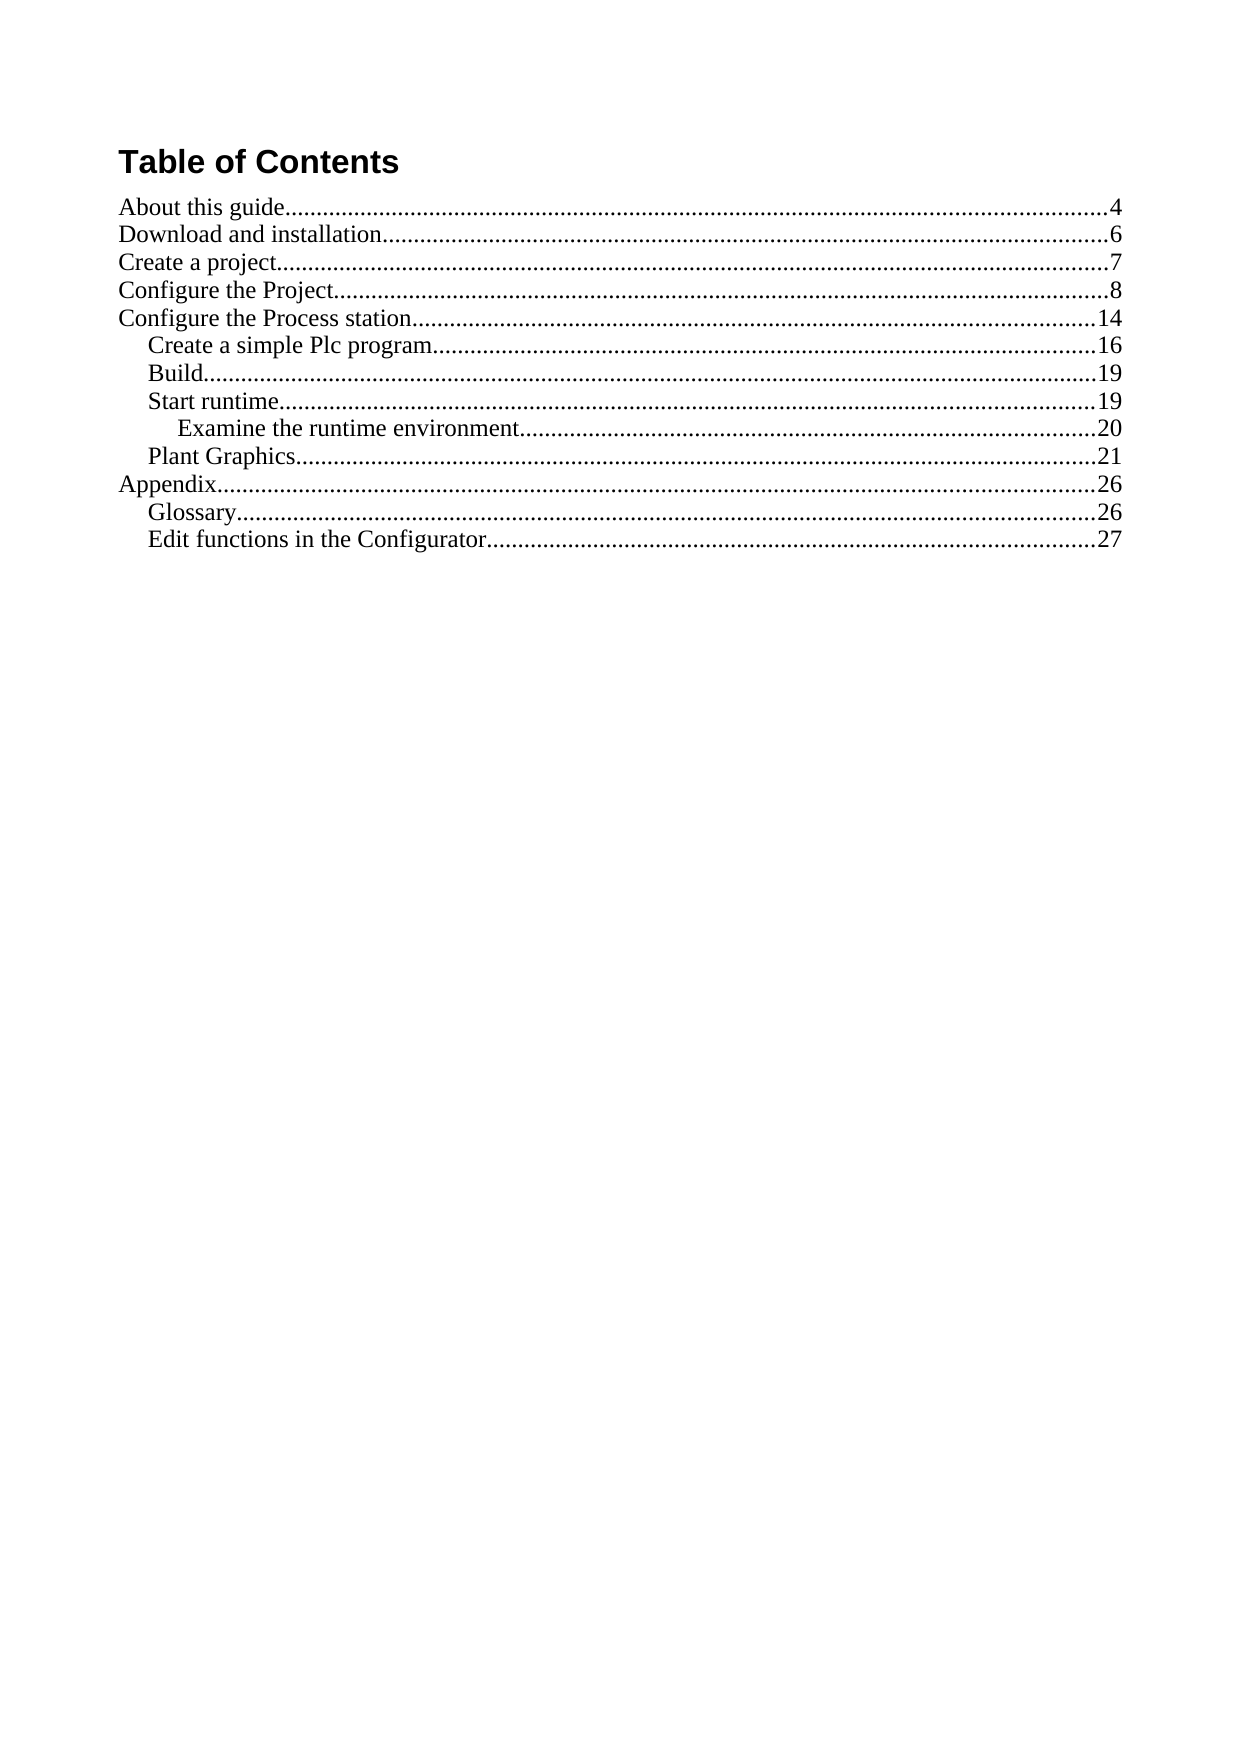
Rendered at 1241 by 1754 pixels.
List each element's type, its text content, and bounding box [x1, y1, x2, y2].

text Configure the Process station 14 [118, 304, 1122, 331]
text Examine the runtime environment 20 [177, 414, 1122, 442]
text Build 19 [148, 359, 1122, 387]
text About this guide 4 [118, 193, 1122, 221]
subtitle Table of Contents [118, 143, 1122, 180]
text Appendix 26 [118, 470, 1122, 498]
text Plant Graphics 21 [148, 442, 1122, 470]
text Create a simple Plc program 16 [148, 331, 1122, 359]
text Download and installation 6 [118, 221, 1122, 248]
text Create a project 7 [118, 248, 1122, 276]
text Start runtime 19 [148, 387, 1122, 414]
text Edit functions in the Configurator 27 [148, 525, 1122, 553]
text Configure the Project 8 [118, 276, 1122, 304]
text Glossary 26 [148, 498, 1122, 525]
